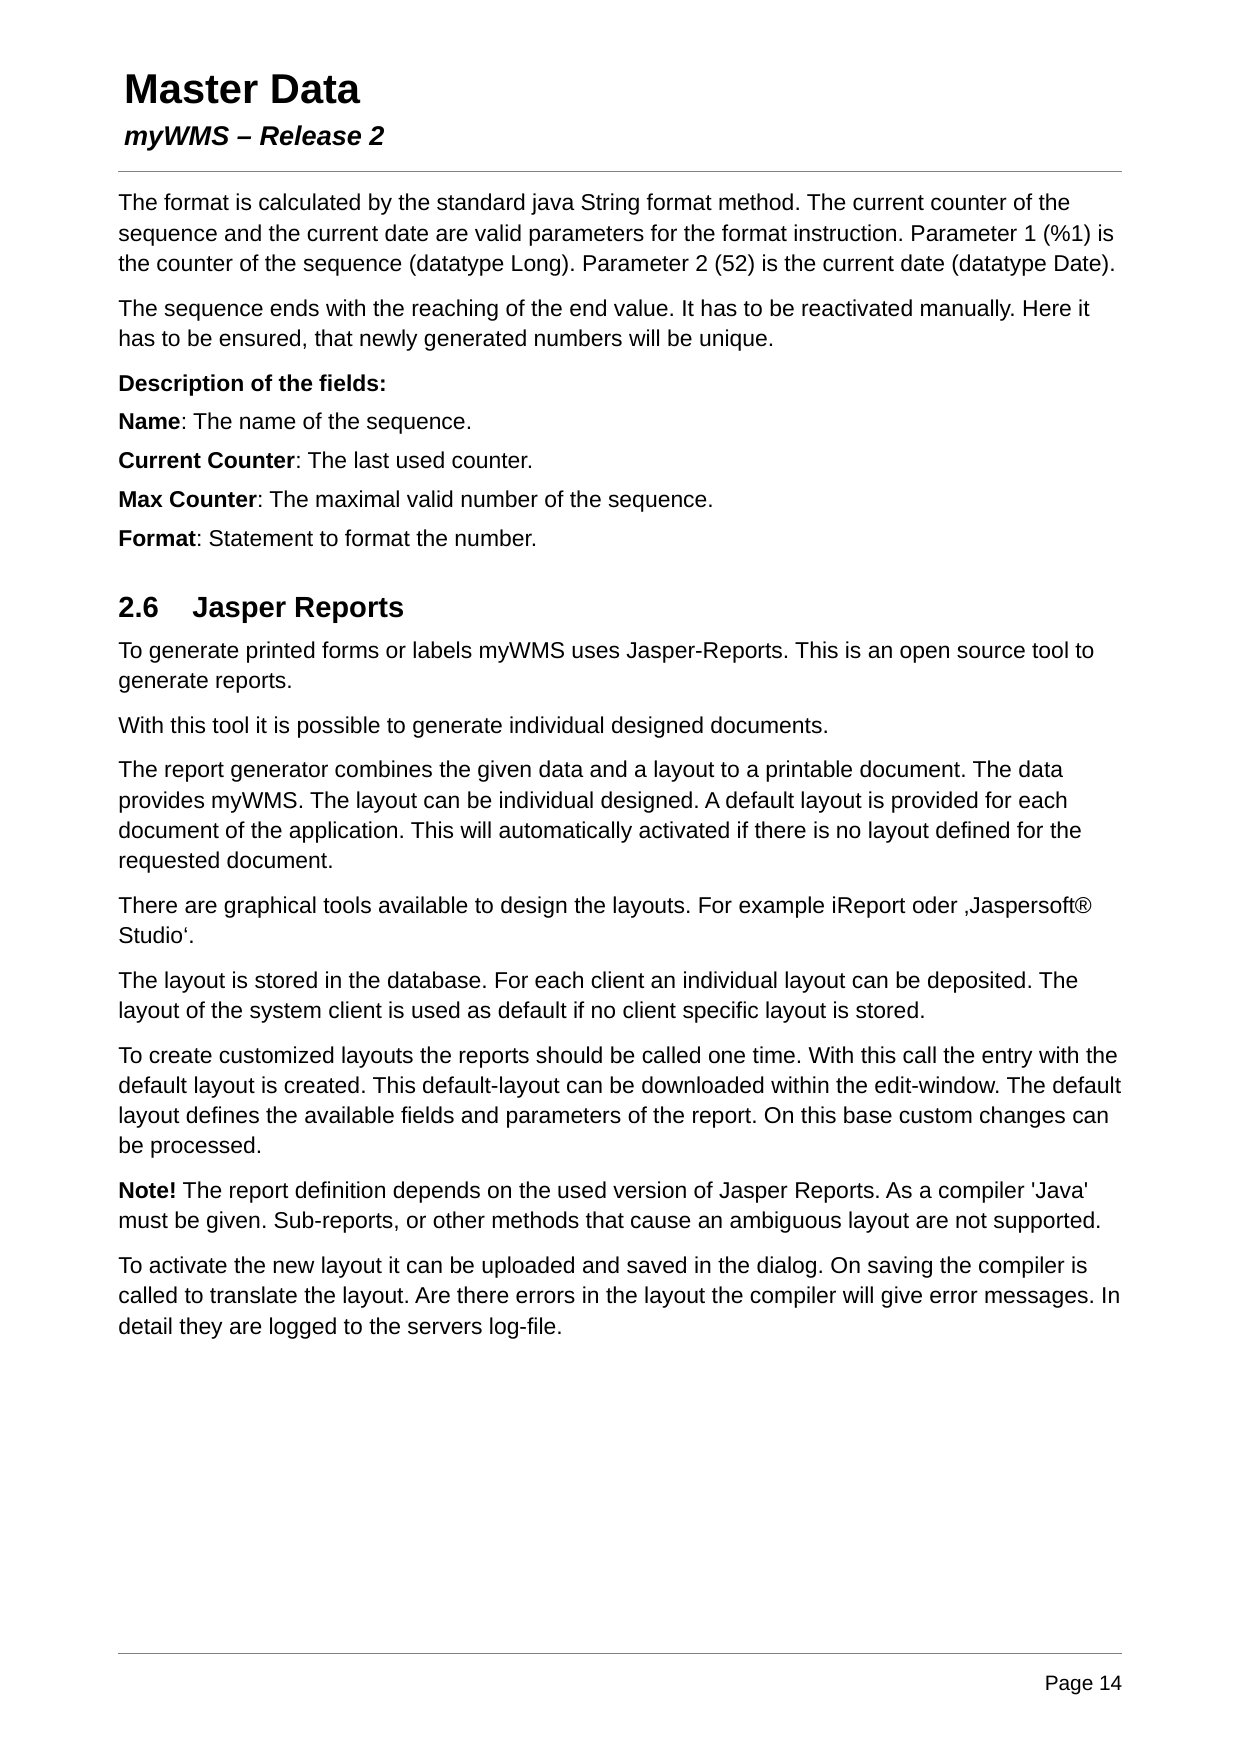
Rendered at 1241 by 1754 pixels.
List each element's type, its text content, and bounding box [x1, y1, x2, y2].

text The format is calculated by the standard java String format method. The current counter of the sequence and the current date are valid parameters for the format instruction. Parameter 1 (%1) is the counter of the sequence (datatype Long). Parameter 2 (52) is the current date (datatype Date). [118, 189, 1122, 276]
text Current Counter: The last used counter. [118, 447, 1122, 473]
text The sequence ends with the reaching of the end value. It has to be reactivated manually. Here it has to be ensured, that newly generated numbers will be unique. [118, 294, 1122, 351]
text Description of the fields: [118, 369, 1122, 396]
text Note! The report definition depends on the used version of Jasper Reports. As a compiler 'Java' must be given. Sub-reports, or other methods that cause an ambiguous layout are not supported. [118, 1177, 1122, 1234]
text To activate the new layout it can be uploaded and saved in the dialog. On saving the compiler is called to translate the layout. Are there errors in the layout the compiler will give error messages. In detail they are logged to the servers log-file. [118, 1252, 1122, 1339]
text The layout is stored in the database. For each client an individual layout can be deposited. The layout of the system client is used as default if no client specific layout is stored. [118, 967, 1122, 1023]
subtitle Jasper Reports [118, 591, 1122, 624]
text To create customized layouts the reports should be called one time. With this call the entry with the default layout is created. This default-layout can be downloaded within the edit-window. The default layout defines the available fields and parameters of the report. On this base custom changes can be processed. [118, 1042, 1122, 1159]
text The report generator combines the given data and a layout to a printable document. The data provides myWMS. The layout can be individual designed. A default layout is provided for each document of the application. This will automatically activated if there is no layout defined for the requested document. [118, 756, 1122, 873]
text Format: Statement to format the number. [118, 525, 1122, 551]
text To generate printed forms or labels myWMS uses Jasper-Reports. This is an open source tool to generate reports. [118, 637, 1122, 693]
text With this tool it is possible to generate individual designed documents. [118, 712, 1122, 738]
text Max Counter: The maximal valid number of the sequence. [118, 486, 1122, 512]
text Name: The name of the sequence. [118, 408, 1122, 435]
text There are graphical tools available to design the layouts. For example iReport oder ‚Jaspersoft® Studio‘. [118, 892, 1122, 948]
